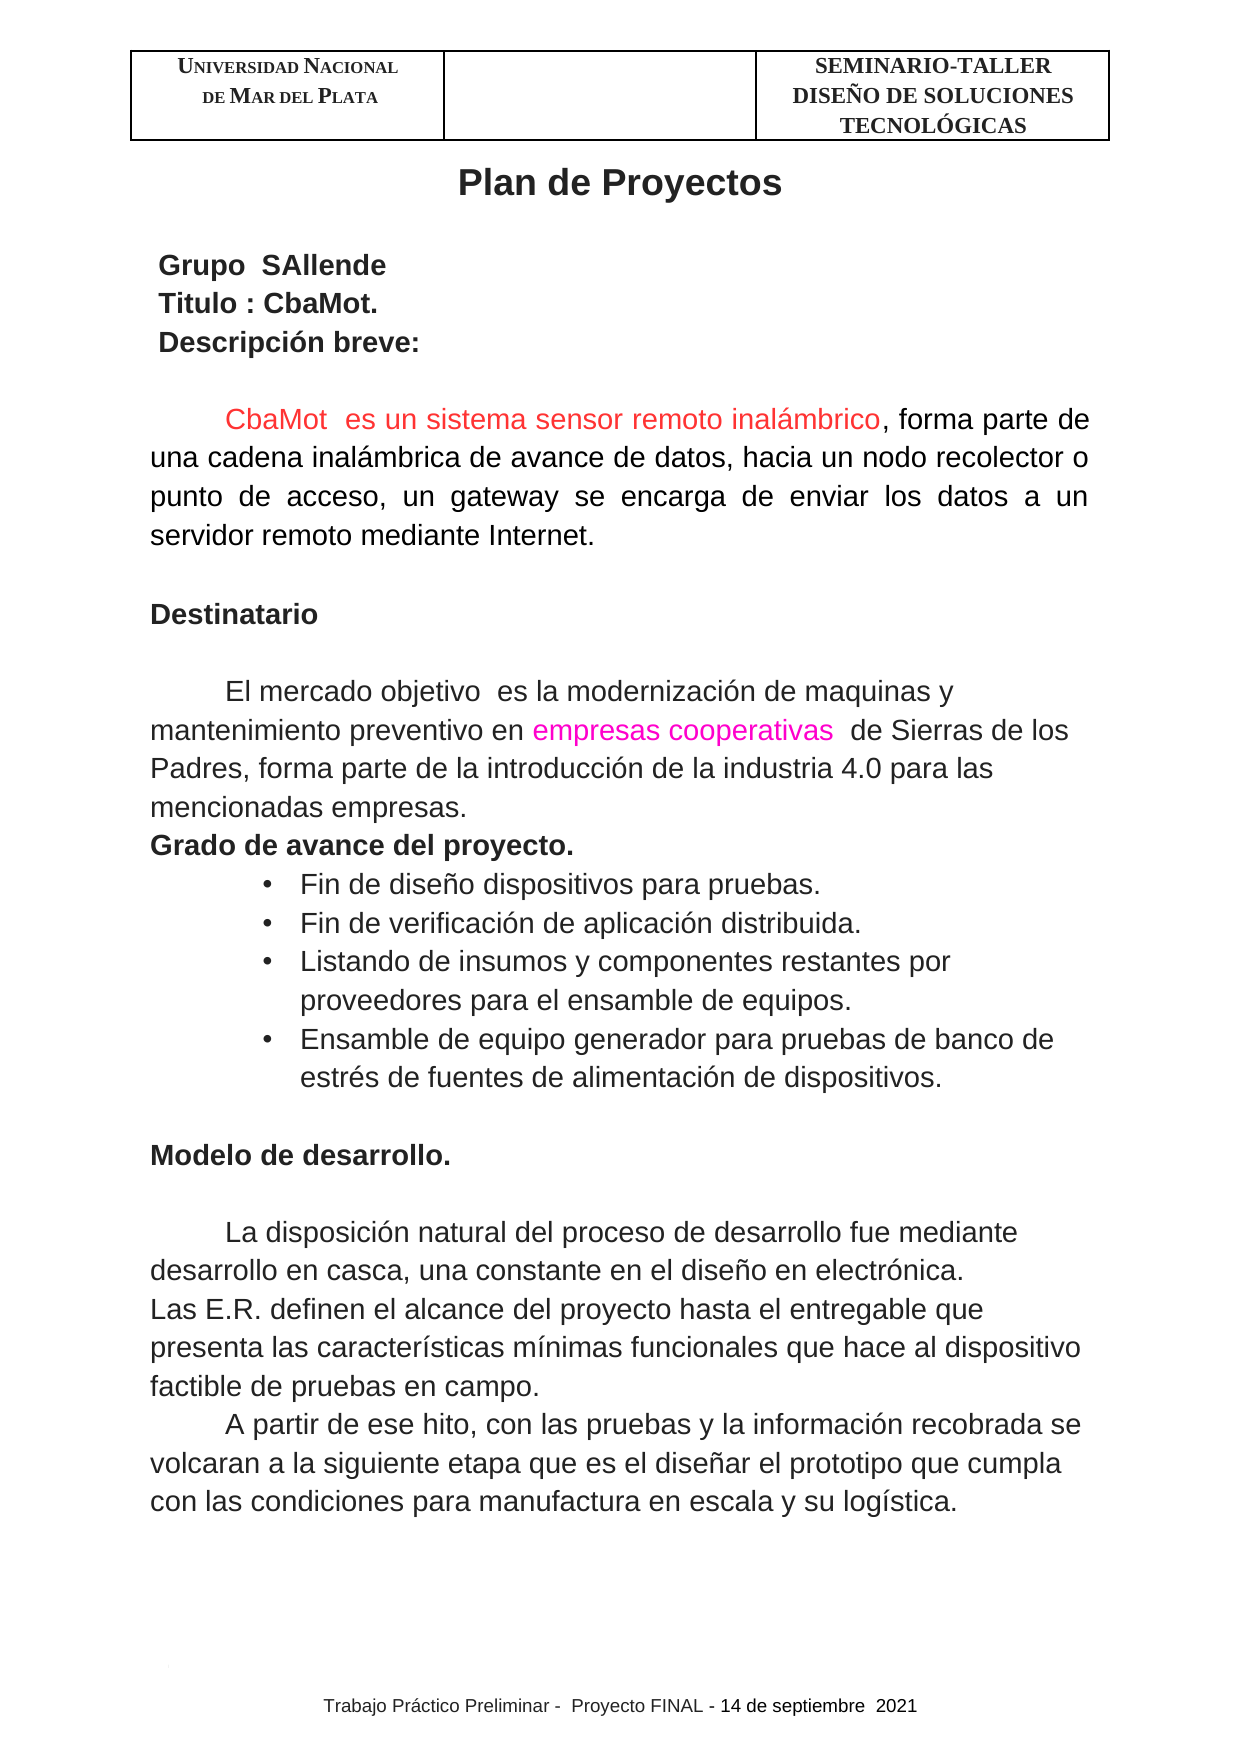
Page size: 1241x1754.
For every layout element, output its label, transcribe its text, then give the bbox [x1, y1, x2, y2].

list Listando de insumos y componentes restantes por proveedores para el ensamble de equipos. [262, 944, 1090, 1017]
text Grado de avance del proyecto. [150, 828, 1090, 862]
text Destinatario [150, 597, 1090, 631]
text El mercado objetivo es la modernización de maquinas y mantenimiento preventivo en empresas cooperativas de Sierras de los Padres, forma parte de la introducción de la industria 4.0 para las mencionadas empresas. [150, 674, 1090, 823]
text La disposición natural del proceso de desarrollo fue mediante desarrollo en casca, una constante en el diseño en electrónica. [150, 1214, 1090, 1287]
list Fin de verificación de aplicación distribuida. [262, 906, 1090, 939]
text Titulo : CbaMot. [150, 286, 1090, 320]
text Descripción breve: [150, 325, 1090, 358]
text Modelo de desarrollo. [150, 1137, 1090, 1171]
text Plan de Proyectos [150, 160, 1090, 203]
text CbaMot es un sistema sensor remoto inalámbrico, forma parte de una cadena inalámbrica de avance de datos, hacia un nodo recolector o punto de acceso, un gateway se encarga de enviar los datos a un servidor remoto mediante Internet. [150, 402, 1090, 551]
text Grupo SAllende [150, 248, 1090, 281]
text Las E.R. definen el alcance del proyecto hasta el entregable que presenta las características mínimas funcionales que hace al dispositivo factible de pruebas en campo. [150, 1292, 1090, 1402]
text A partir de ese hito, con las pruebas y la información recobrada se volcaran a la siguiente etapa que es el diseñar el prototipo que cumpla con las condiciones para manufactura en escala y su logística. [150, 1407, 1090, 1518]
list Ensamble de equipo generador para pruebas de banco de estrés de fuentes de alimentación de dispositivos. [262, 1022, 1090, 1094]
list Fin de diseño dispositivos para pruebas. [262, 867, 1090, 901]
